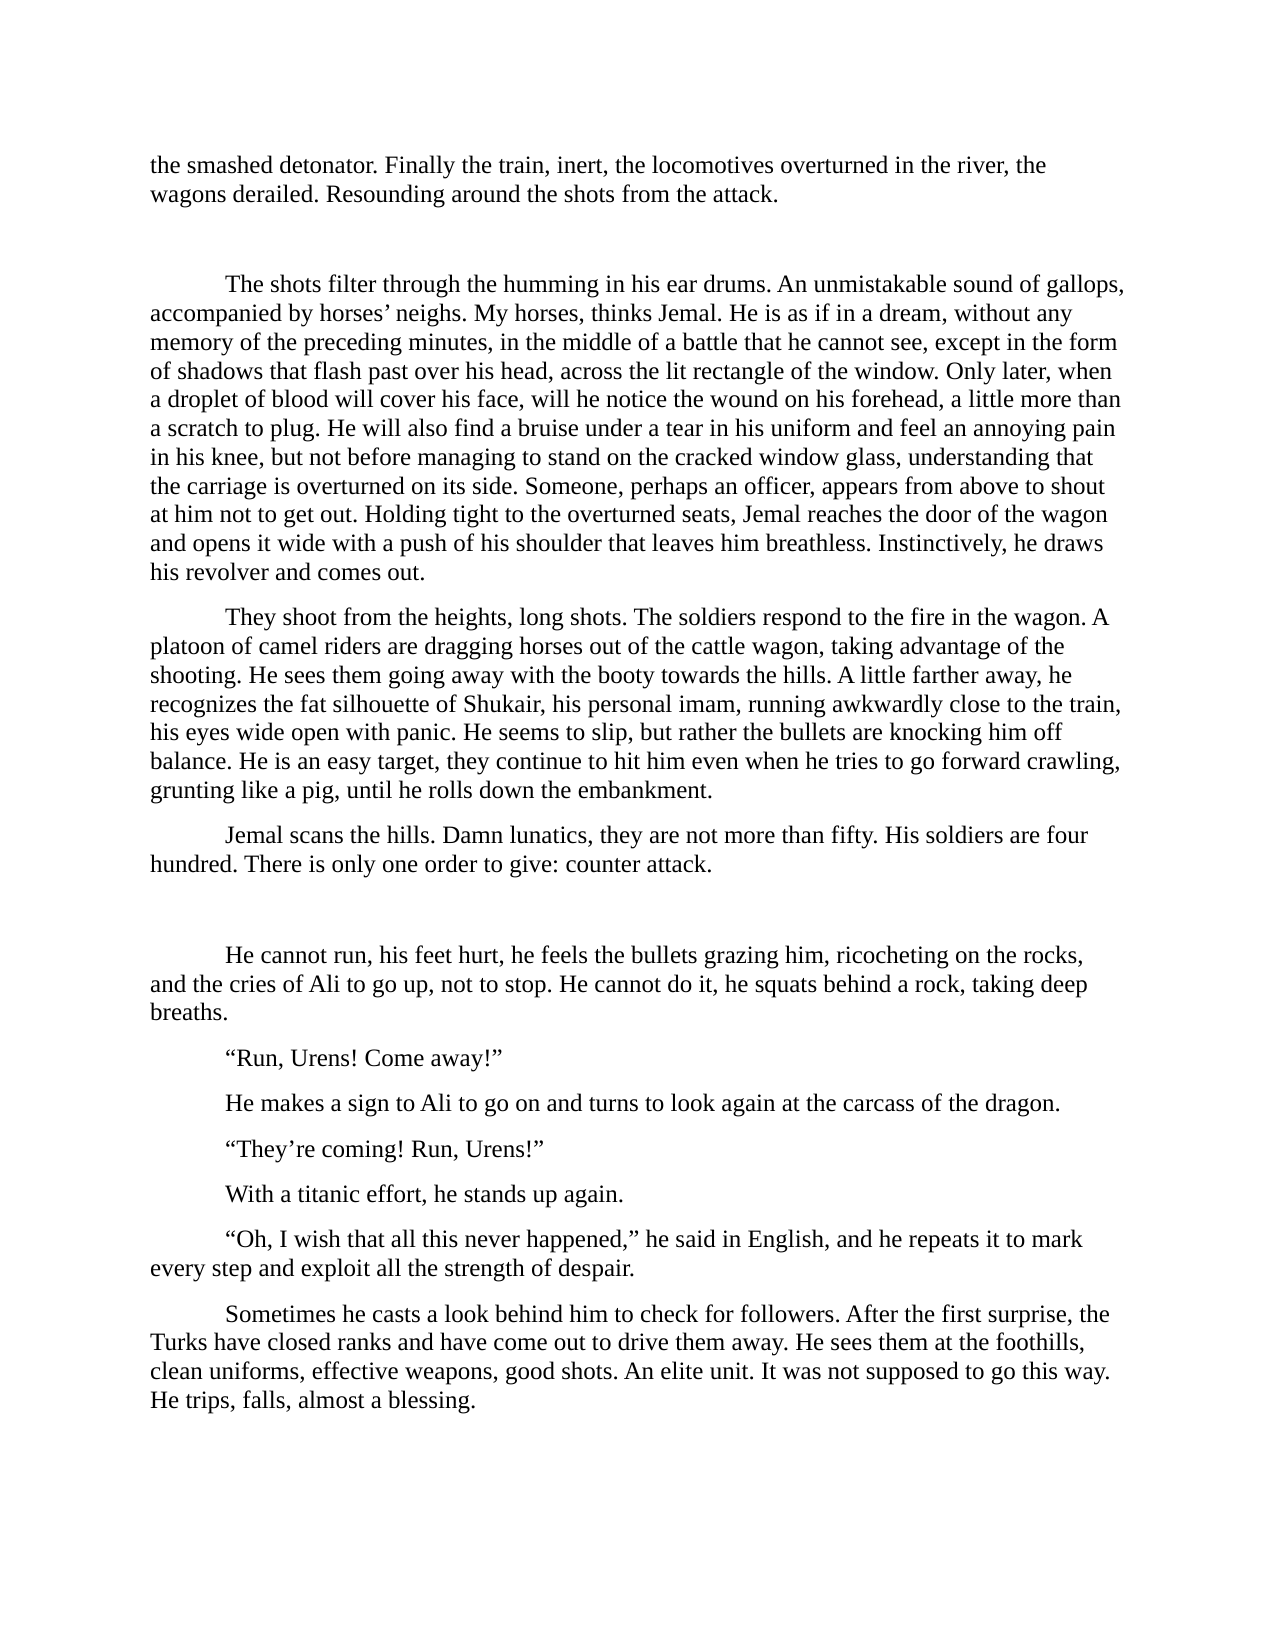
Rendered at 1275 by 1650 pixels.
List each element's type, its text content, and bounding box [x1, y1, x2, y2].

text The shots filter through the humming in his ear drums. An unmistakable sound of gallops, accompanied by horses’ neighs. My horses, thinks Jemal. He is as if in a dream, without any memory of the preceding minutes, in the middle of a battle that he cannot see, except in the form of shadows that flash past over his head, across the lit rectangle of the window. Only later, when a droplet of blood will cover his face, will he notice the wound on his forehead, a little more than a scratch to plug. He will also find a bruise under a tear in his uniform and feel an annoying pain in his knee, but not before managing to stand on the cracked window glass, understanding that the carriage is overturned on its side. Someone, perhaps an officer, appears from above to shout at him not to get out. Holding tight to the overturned seats, Jemal reaches the door of the wagon and opens it wide with a push of his shoulder that leaves him breathless. Instinctively, he draws his revolver and comes out. [150, 269, 1125, 586]
text He makes a sign to Ali to go on and turns to look again at the carcass of the dragon. [150, 1088, 1125, 1117]
text “They’re coming! Run, Urens!” [150, 1134, 1125, 1162]
text Jemal scans the hills. Damn lunatics, they are not more than fifty. His soldiers are four hundred. There is only one order to give: counter attack. [150, 820, 1125, 878]
text Sometimes he casts a look behind him to check for followers. After the first surprise, the Turks have closed ranks and have come out to drive them away. He sees them at the foothills, clean uniforms, effective weapons, good shots. An elite unit. It was not supposed to go this way. He trips, falls, almost a blessing. [150, 1299, 1125, 1414]
text the smashed detonator. Finally the train, inert, the locomotives overturned in the river, the wagons derailed. Resounding around the shots from the attack. [150, 150, 1125, 207]
text They shoot from the heights, long shots. The soldiers respond to the fire in the wagon. A platoon of camel riders are dragging horses out of the cattle wagon, taking advantage of the shooting. He sees them going away with the booty towards the hills. A little farther away, he recognizes the fat silhouette of Shukair, his personal imam, running awkwardly close to the train, his eyes wide open with panic. He seems to slip, but rather the bullets are knocking him off balance. He is an easy target, they continue to hit him even when he tries to go forward crawling, grunting like a pig, until he rolls down the embankment. [150, 602, 1125, 804]
text He cannot run, his feet hurt, he feels the bullets grazing him, ricocheting on the rocks, and the cries of Ali to go up, not to stop. He cannot do it, he squats behind a rock, taking deep breaths. [150, 940, 1125, 1026]
text “Oh, I wish that all this never happened,” he said in English, and he repeats it to mark every step and exploit all the strength of despair. [150, 1224, 1125, 1282]
text “Run, Urens! Come away!” [150, 1043, 1125, 1072]
text With a titanic effort, he stands up again. [150, 1179, 1125, 1208]
